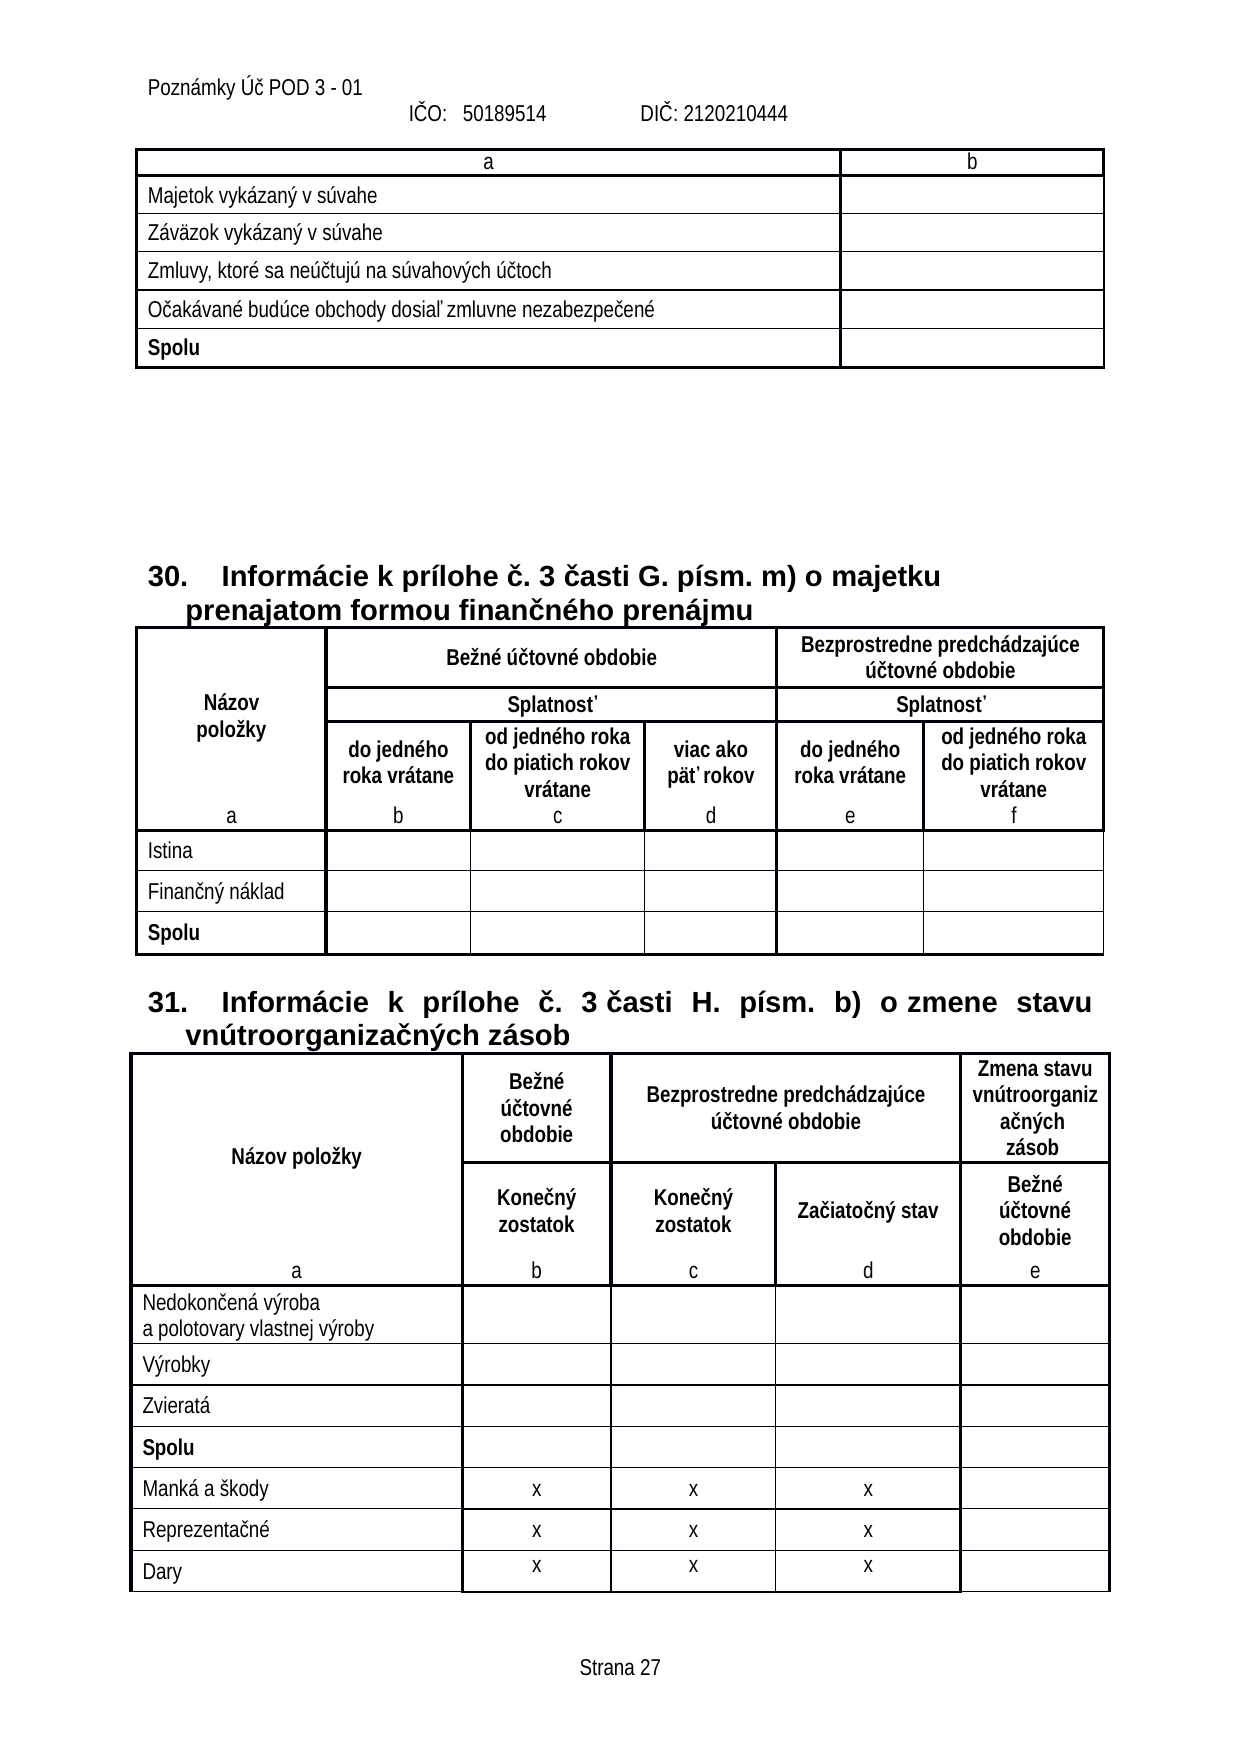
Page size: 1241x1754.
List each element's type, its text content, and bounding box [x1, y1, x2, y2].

table_cell x [776, 1510, 959, 1549]
table_cell Začiatočný stav [777, 1164, 959, 1257]
table_cell [612, 1344, 775, 1384]
table_cell Spolu [138, 912, 324, 952]
table_cell Manká a škody [133, 1468, 461, 1508]
table_cell [776, 1344, 959, 1384]
table_cell [962, 1509, 1108, 1549]
table_cell [842, 291, 1103, 328]
table_cell Reprezentačné [133, 1509, 461, 1549]
table_header Názov položky [133, 1055, 461, 1257]
table_cell d [777, 1258, 959, 1284]
table_cell [328, 832, 470, 870]
table_header Bežné účtovné obdobie [464, 1055, 609, 1161]
table_cell f [925, 802, 1102, 828]
table_cell [612, 1386, 775, 1426]
table_cell a [133, 1258, 461, 1284]
table_cell [776, 1427, 959, 1467]
table_cell b [328, 802, 469, 828]
table_cell [962, 1551, 1108, 1591]
table_cell [645, 912, 775, 952]
table_cell a [138, 802, 324, 828]
table_cell od jedného roka do piatich rokov vrátane [925, 723, 1102, 802]
table_cell x [776, 1551, 959, 1591]
table_cell Záväzok vykázaný v súvahe [138, 214, 839, 251]
table_cell x [612, 1551, 775, 1591]
table_cell b [464, 1258, 609, 1284]
table_cell [464, 1344, 610, 1384]
table_cell e [778, 802, 922, 828]
table_cell [924, 832, 1103, 870]
table_cell x [612, 1468, 775, 1508]
table_cell Spolu [138, 329, 839, 366]
table_cell [778, 832, 923, 870]
table_cell [471, 871, 644, 911]
table_cell Majetok vykázaný v súvahe [138, 177, 839, 212]
table_header Zmena stavu vnútroorganizačných zásob [962, 1055, 1108, 1161]
table_cell Bežné účtovné obdobie [962, 1164, 1108, 1257]
table_cell [328, 912, 470, 952]
table_cell c [472, 802, 643, 828]
table_cell [778, 871, 923, 911]
table_cell [778, 912, 923, 952]
table_cell Dary [133, 1551, 461, 1591]
table_cell Splatnosť [328, 689, 775, 720]
table_cell [645, 871, 775, 911]
title Informácie k prílohe č. 3 časti H. písm. b) o zmene stavu vnútroorganizačných zásob [148, 985, 1092, 1052]
table_cell do jedného roka vrátane [778, 723, 922, 802]
table_cell [776, 1287, 959, 1343]
table_cell od jedného roka do piatich rokov vrátane [472, 723, 643, 802]
table_cell [464, 1287, 610, 1343]
table_cell Splatnosť [778, 689, 1102, 720]
table_cell [612, 1427, 775, 1467]
table_header Názov položky [138, 629, 324, 802]
table_cell Očakávané budúce obchody dosiaľ zmluvne nezabezpečené [138, 291, 839, 328]
table_cell [612, 1287, 775, 1343]
table_cell [962, 1427, 1108, 1467]
table_cell a [138, 151, 839, 174]
table_cell Spolu [133, 1427, 461, 1467]
table_cell [962, 1344, 1108, 1384]
table_cell [962, 1386, 1108, 1426]
table_header Bezprostredne predchádzajúce účtovné obdobie [613, 1055, 959, 1161]
table_cell [962, 1287, 1108, 1343]
table_cell b [842, 151, 1102, 174]
table_cell d [646, 802, 775, 828]
title Informácie k prílohe č. 3 časti G. písm. m) o majetku prenajatom formou finančného prenájmu [148, 559, 1092, 626]
table_cell [464, 1386, 610, 1426]
table_cell [464, 1427, 610, 1467]
table_cell x [612, 1510, 775, 1549]
table_cell [842, 252, 1103, 289]
table_cell [471, 912, 644, 952]
table_cell viac ako päť rokov [646, 723, 775, 802]
table_header Bežné účtovné obdobie [328, 629, 775, 686]
table_cell [924, 871, 1103, 911]
table_header Bezprostredne predchádzajúce účtovné obdobie [778, 629, 1102, 686]
table_cell Finančný náklad [138, 871, 324, 911]
table_cell [328, 871, 470, 911]
table_cell Zvieratá [133, 1386, 461, 1426]
table_cell x [464, 1551, 610, 1591]
table_cell x [464, 1510, 610, 1549]
table_cell Zmluvy, ktoré sa neúčtujú na súvahových účtoch [138, 252, 839, 289]
table_cell x [464, 1468, 610, 1508]
table_cell Istina [138, 832, 324, 870]
table_cell Nedokončená výroba a polotovary vlastnej výroby [133, 1287, 461, 1343]
table_cell Konečný zostatok [464, 1164, 609, 1257]
table_cell [471, 832, 644, 870]
table_cell do jedného roka vrátane [328, 723, 469, 802]
table_cell [962, 1468, 1108, 1508]
table_cell [645, 832, 775, 870]
table_cell x [776, 1468, 959, 1508]
table_cell [924, 912, 1103, 952]
table_cell Výrobky [133, 1344, 461, 1384]
table_cell [776, 1386, 959, 1426]
table_cell [842, 214, 1103, 251]
table_cell [842, 177, 1103, 212]
table_cell [842, 329, 1103, 366]
table_cell c [613, 1258, 774, 1284]
table_cell Konečný zostatok [613, 1164, 774, 1257]
table_cell e [962, 1258, 1108, 1284]
